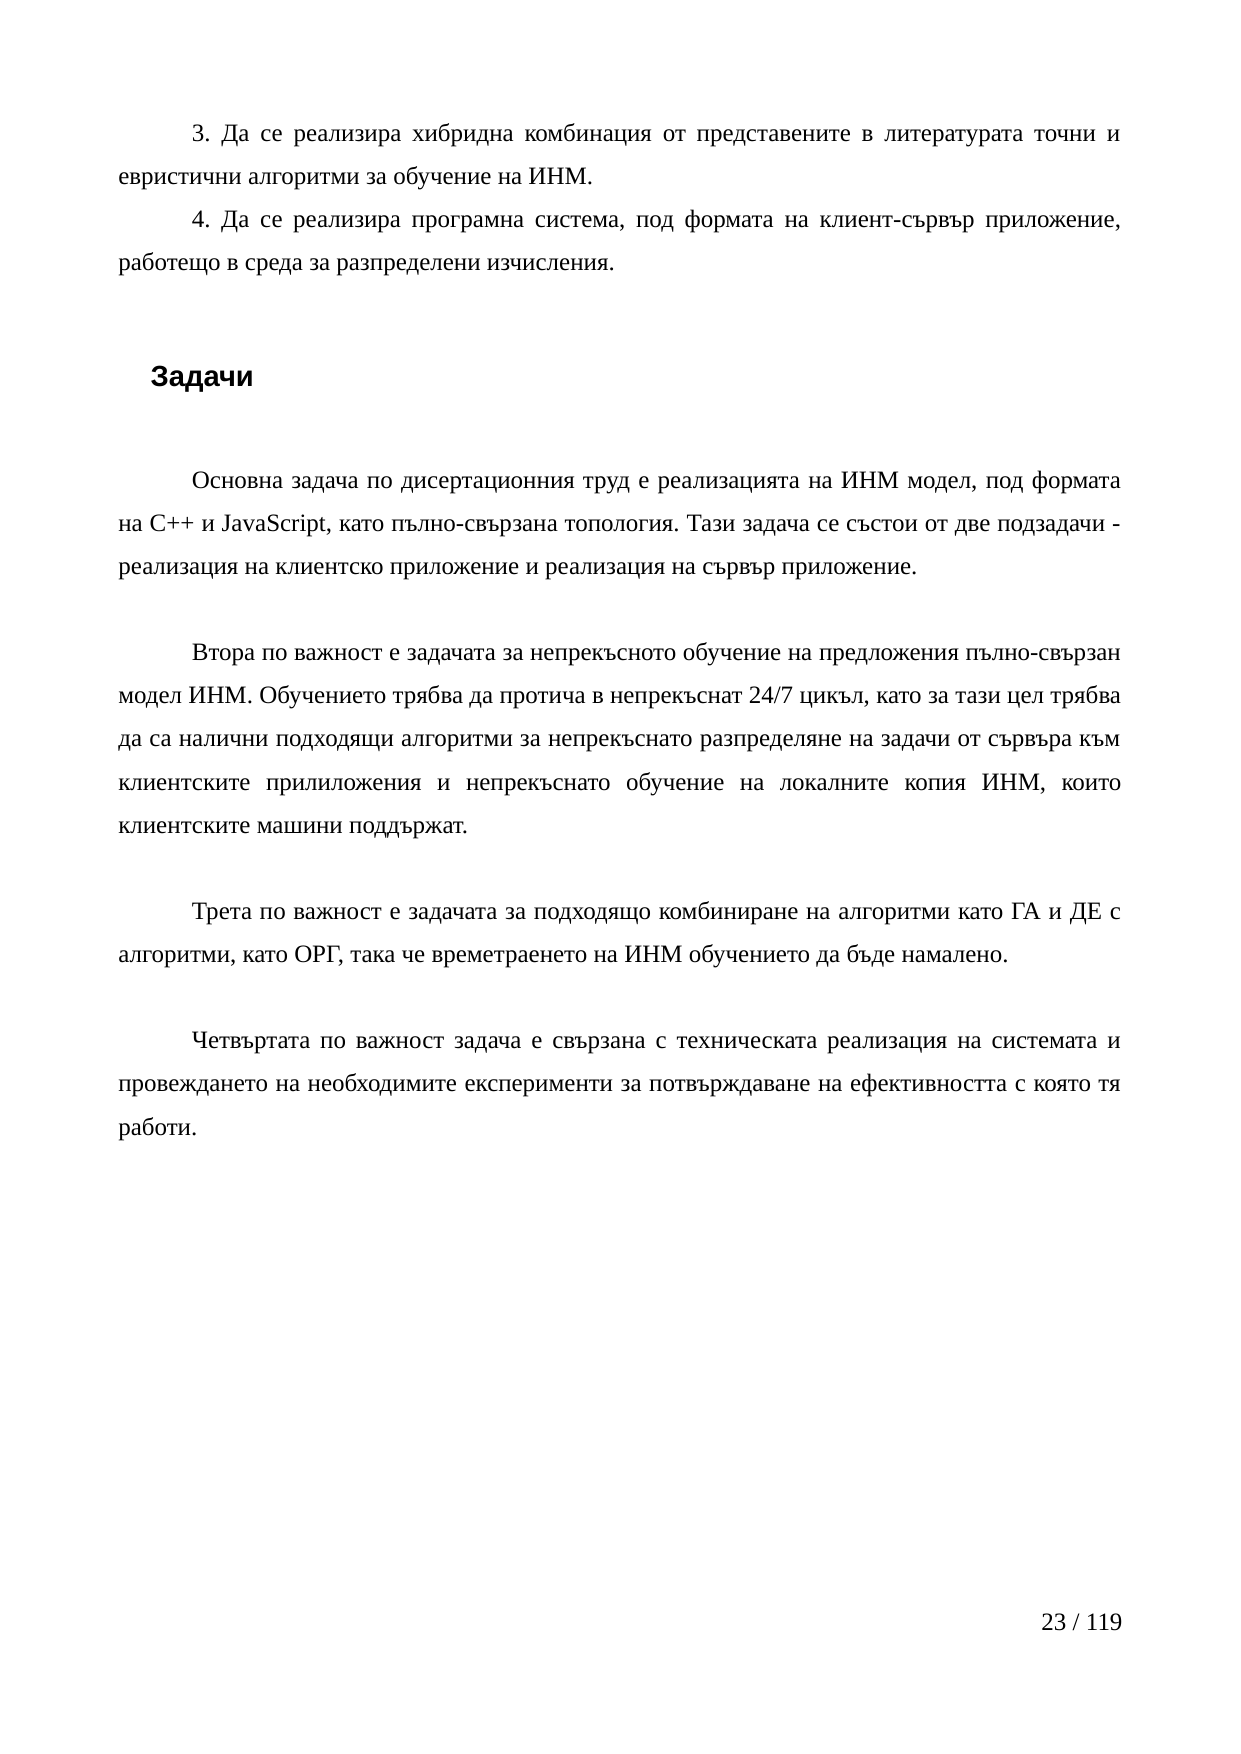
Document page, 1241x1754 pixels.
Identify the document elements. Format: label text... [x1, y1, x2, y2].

text Втора по важност е задачата за непрекъсното обучение на предложения пълно-свързан модел ИНМ. Обучението трябва да протича в непрекъснат 24/7 цикъл, като за тази цел трябва да са налични подходящи алгоритми за непрекъснато разпределяне на задачи от сървъра към клиентските прилиложения и непрекъснато обучение на локалните копия ИНМ, които клиентските машини поддържат. [118, 637, 1122, 838]
subtitle Задачи [118, 359, 1122, 392]
text Трета по важност е задачата за подходящо комбиниране на алгоритми като ГА и ДЕ с алгоритми, като ОРГ, така че времетраенето на ИНМ обучението да бъде намалено. [118, 896, 1122, 968]
text 3. Да се реализира хибридна комбинация от представените в литературата точни и евристични алгоритми за обучение на ИНМ. [118, 118, 1122, 190]
text Четвъртата по важност задача е свързана с техническата реализация на системата и провеждането на необходимите експерименти за потвърждаване на ефективността с която тя работи. [118, 1025, 1122, 1140]
text Основна задача по дисертационния труд е реализацията на ИНМ модел, под формата на С++ и JavaScript, като пълно-свързана топология. Тази задача се състои от две подзадачи - реализация на клиентско приложение и реализация на сървър приложение. [118, 465, 1122, 580]
text 4. Да се реализира програмна система, под формата на клиент-сървър приложение, работещо в среда за разпределени изчисления. [118, 204, 1122, 276]
